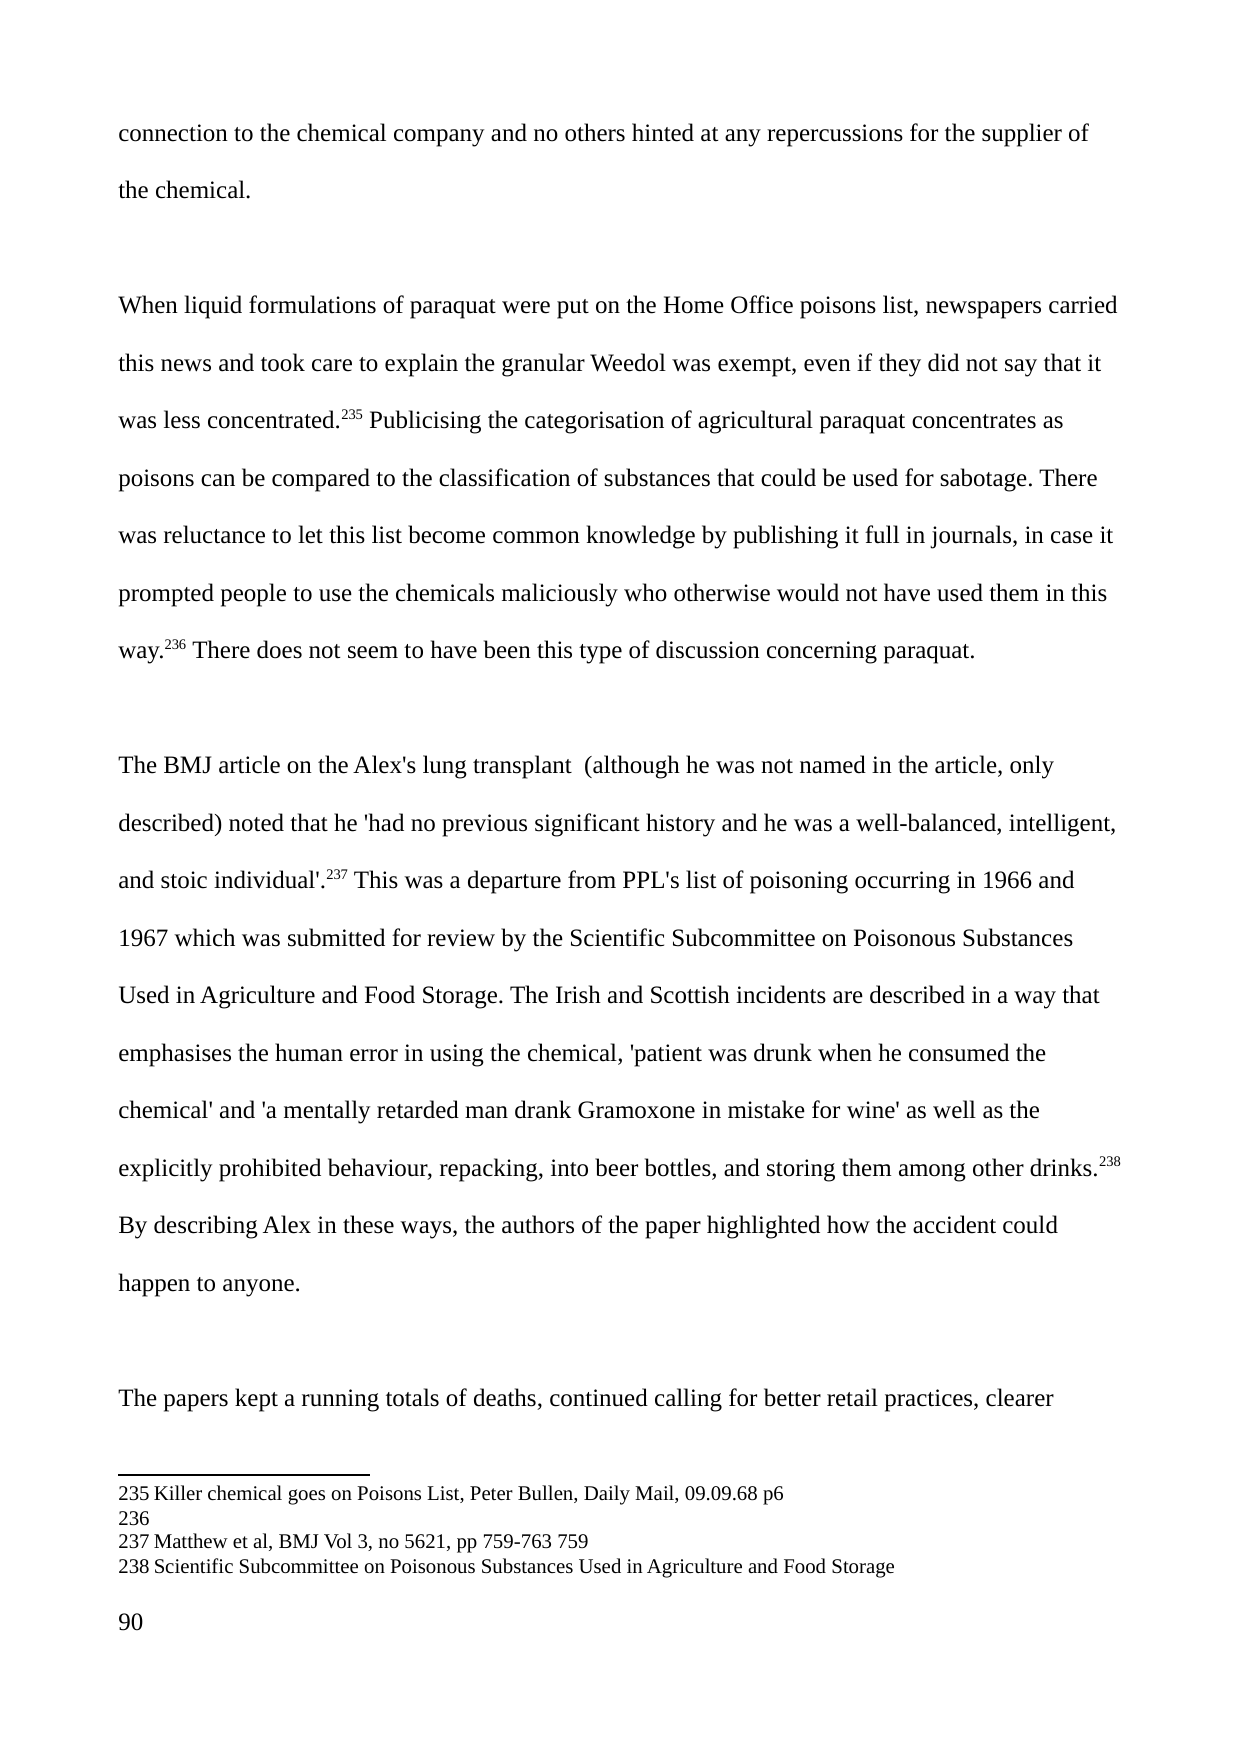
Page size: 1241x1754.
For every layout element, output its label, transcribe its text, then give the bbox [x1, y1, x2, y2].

text Matthew et al, BMJ Vol 3, no 5621, pp 759-763 759 [118, 1529, 1122, 1553]
text Killer chemical goes on Poisons List, Peter Bullen, Daily Mail, 09.09.68 p6 [118, 1481, 1122, 1505]
text connection to the chemical company and no others hinted at any repercussions for the supplier of the chemical. [118, 118, 1122, 204]
text Scientific Subcommittee on Poisonous Substances Used in Agriculture and Food Storage [118, 1553, 1122, 1578]
text When liquid formulations of paraquat were put on the Home Office poisons list, newspapers carried this news and took care to explain the granular Weedol was exempt, even if they did not say that it was less concentrated. Publicising the categorisation of agricultural paraquat concentrates as poisons can be compared to the classification of substances that could be used for sabotage. There was reluctance to let this list become common knowledge by publishing it full in journals, in case it prompted people to use the chemicals maliciously who otherwise would not have used them in this way. There does not seem to have been this type of discussion concerning paraquat. [118, 291, 1122, 664]
text The BMJ article on the Alex's lung transplant (although he was not named in the article, only described) noted that he 'had no previous significant history and he was a well-balanced, intelligent, and stoic individual'. This was a departure from PPL's list of poisoning occurring in 1966 and 1967 which was submitted for review by the Scientific Subcommittee on Poisonous Substances Used in Agriculture and Food Storage. The Irish and Scottish incidents are described in a way that emphasises the human error in using the chemical, 'patient was drunk when he consumed the chemical' and 'a mentally retarded man drank Gramoxone in mistake for wine' as well as the explicitly prohibited behaviour, repacking, into beer bottles, and storing them among other drinks. By describing Alex in these ways, the authors of the paper highlighted how the accident could happen to anyone. [118, 751, 1122, 1297]
text The papers kept a running totals of deaths, continued calling for better retail practices, clearer [118, 1383, 1122, 1412]
